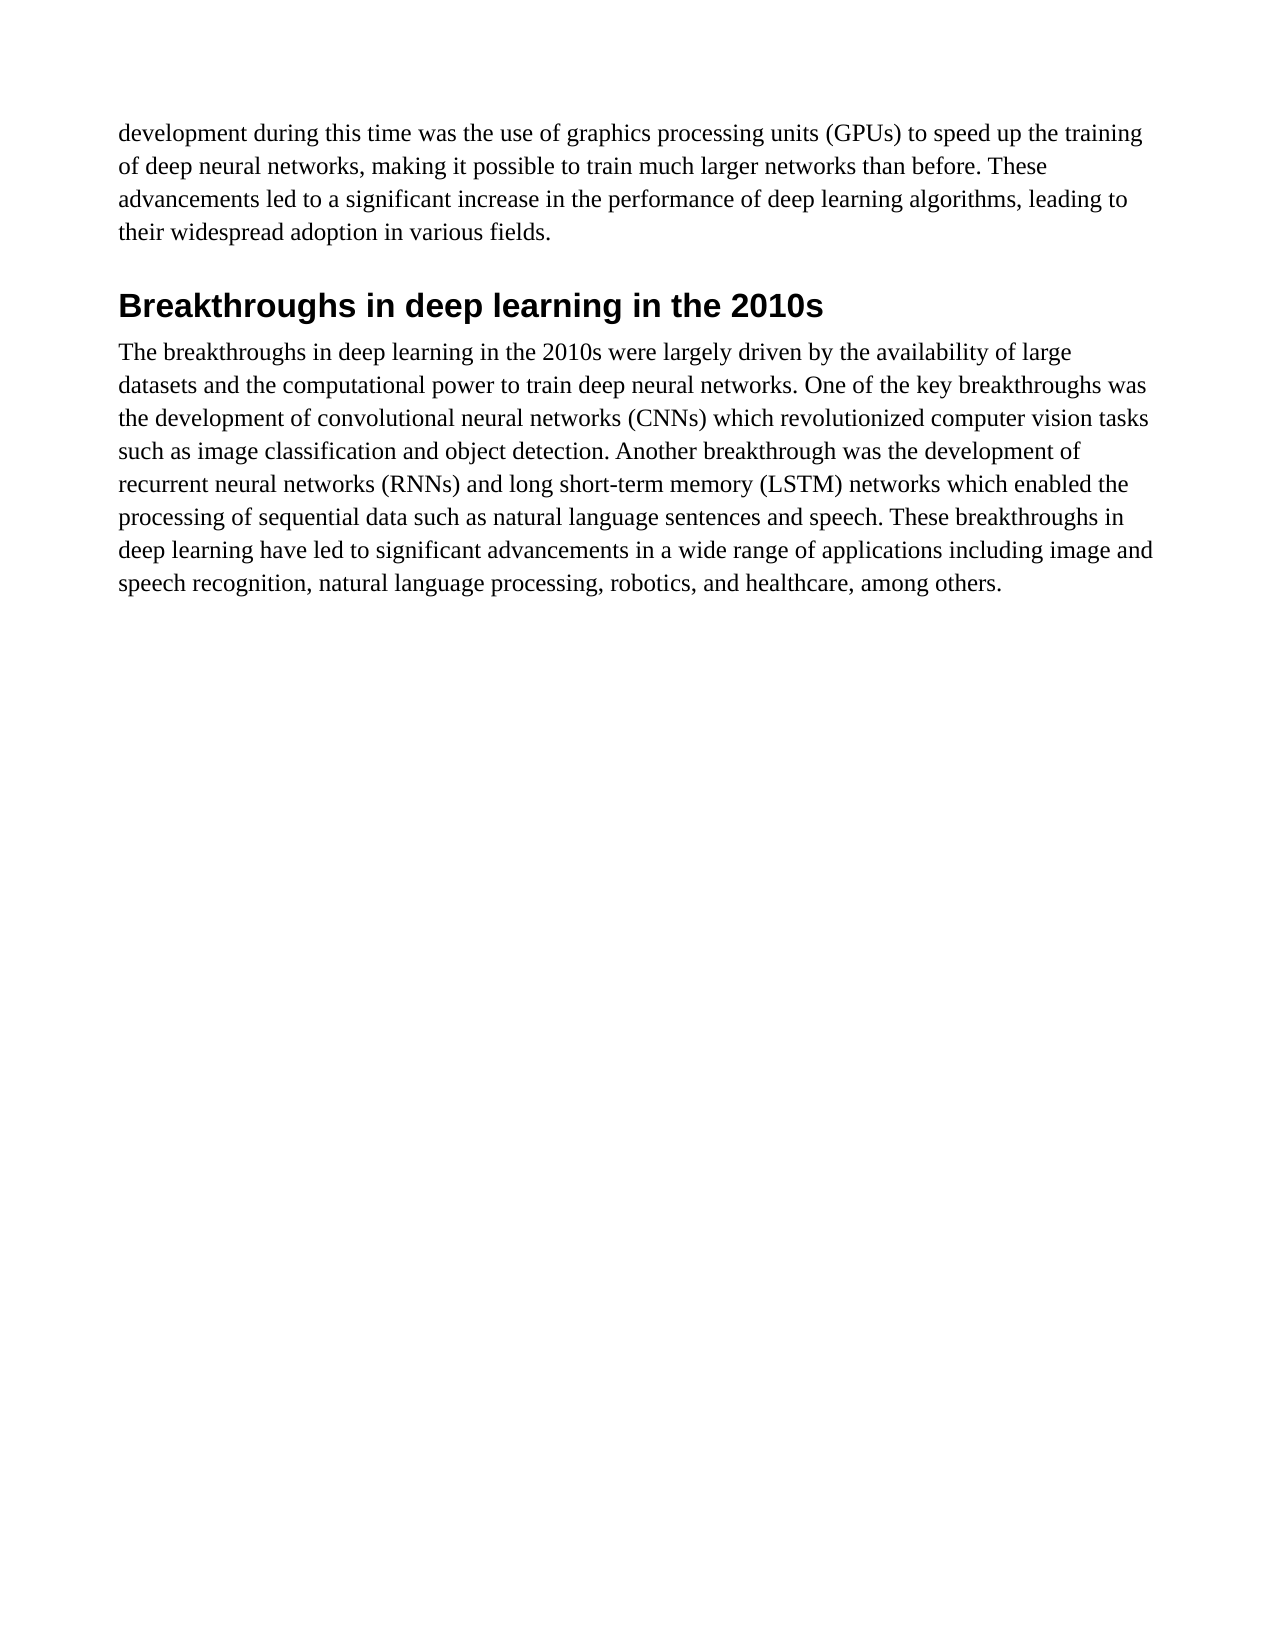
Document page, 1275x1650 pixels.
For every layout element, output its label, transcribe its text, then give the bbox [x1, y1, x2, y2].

text development during this time was the use of graphics processing units (GPUs) to speed up the training of deep neural networks, making it possible to train much larger networks than before. These advancements led to a significant increase in the performance of deep learning algorithms, leading to their widespread adoption in various fields. [118, 118, 1157, 246]
subtitle Breakthroughs in deep learning in the 2010s [118, 286, 1157, 324]
text The breakthroughs in deep learning in the 2010s were largely driven by the availability of large datasets and the computational power to train deep neural networks. One of the key breakthroughs was the development of convolutional neural networks (CNNs) which revolutionized computer vision tasks such as image classification and object detection. Another breakthrough was the development of recurrent neural networks (RNNs) and long short-term memory (LSTM) networks which enabled the processing of sequential data such as natural language sentences and speech. These breakthroughs in deep learning have led to significant advancements in a wide range of applications including image and speech recognition, natural language processing, robotics, and healthcare, among others. [118, 337, 1157, 597]
